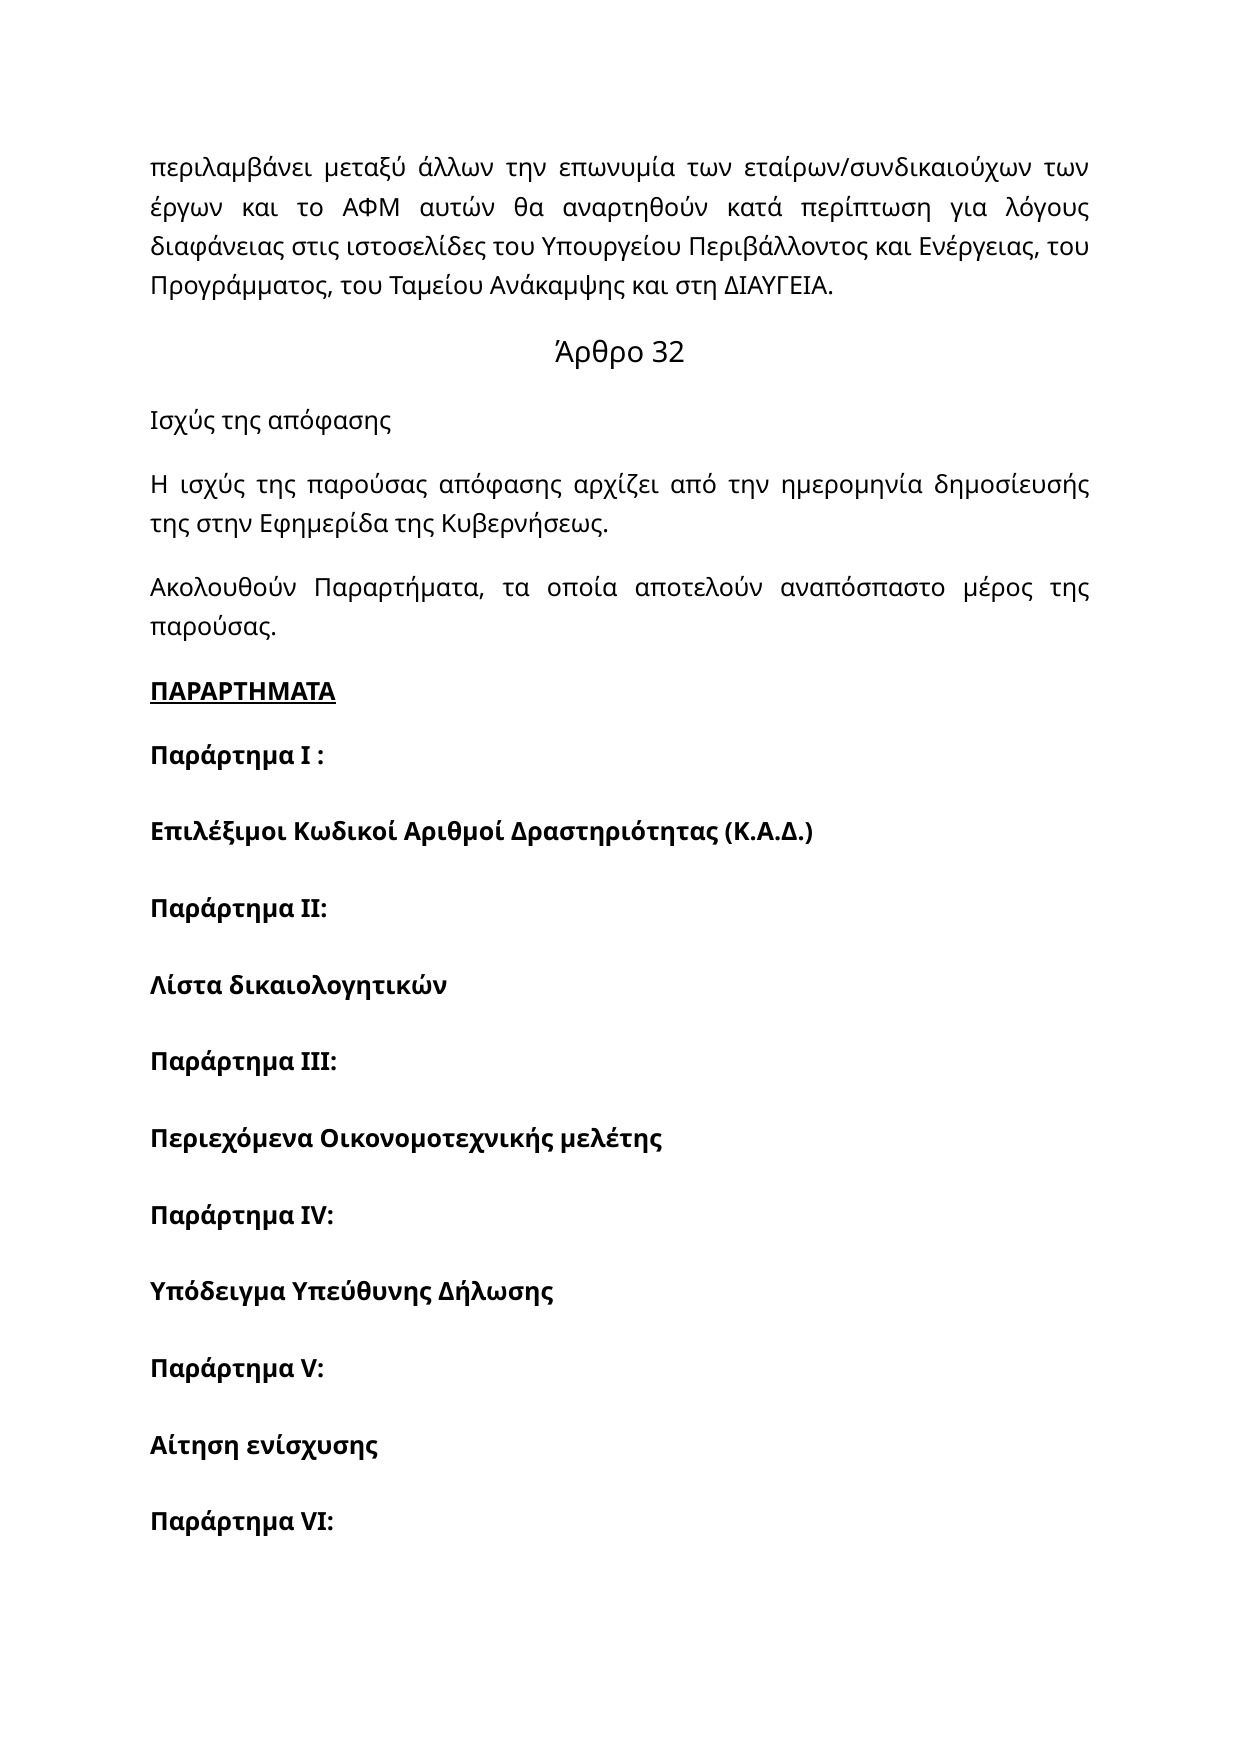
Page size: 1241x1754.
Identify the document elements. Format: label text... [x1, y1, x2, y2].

text Η ισχύς της παρούσας απόφασης αρχίζει από την ημερομηνία δημοσίευσής της στην Εφημερίδα της Κυβερνήσεως. [150, 466, 1090, 540]
text ΠΑΡΑΡΤΗΜΑΤΑ [150, 673, 1090, 707]
text περιλαμβάνει μεταξύ άλλων την επωνυμία των εταίρων/συνδικαιούχων των έργων και το ΑΦΜ αυτών θα αναρτηθούν κατά περίπτωση για λόγους διαφάνειας στις ιστοσελίδες του Υπουργείου Περιβάλλοντος και Ενέργειας, του Προγράμματος, του Ταμείου Ανάκαμψης και στη ΔΙΑΥΓΕΙΑ. [150, 150, 1090, 302]
title Επιλέξιμοι Κωδικοί Αριθμοί Δραστηριότητας (Κ.Α.Δ.) [150, 814, 1090, 848]
title Παράρτημα VI: [150, 1504, 1090, 1538]
text Ισχύς της απόφασης [150, 402, 1090, 436]
title Αίτηση ενίσχυσης [150, 1427, 1090, 1461]
title Παράρτημα ΙΙ: [150, 891, 1090, 925]
title Παράρτημα Ι : [150, 737, 1090, 771]
title Λίστα δικαιολογητικών [150, 967, 1090, 1001]
title Παράρτημα V: [150, 1351, 1090, 1385]
title Παράρτημα IV: [150, 1197, 1090, 1231]
title Περιεχόμενα Οικονομοτεχνικής μελέτης [150, 1121, 1090, 1155]
subtitle Άρθρο 32 [150, 332, 1090, 371]
title Υπόδειγμα Υπεύθυνης Δήλωσης [150, 1274, 1090, 1308]
title Παράρτημα ΙΙΙ: [150, 1044, 1090, 1078]
text Ακολουθούν Παραρτήματα, τα οποία αποτελούν αναπόσπαστο μέρος της παρούσας. [150, 570, 1090, 643]
